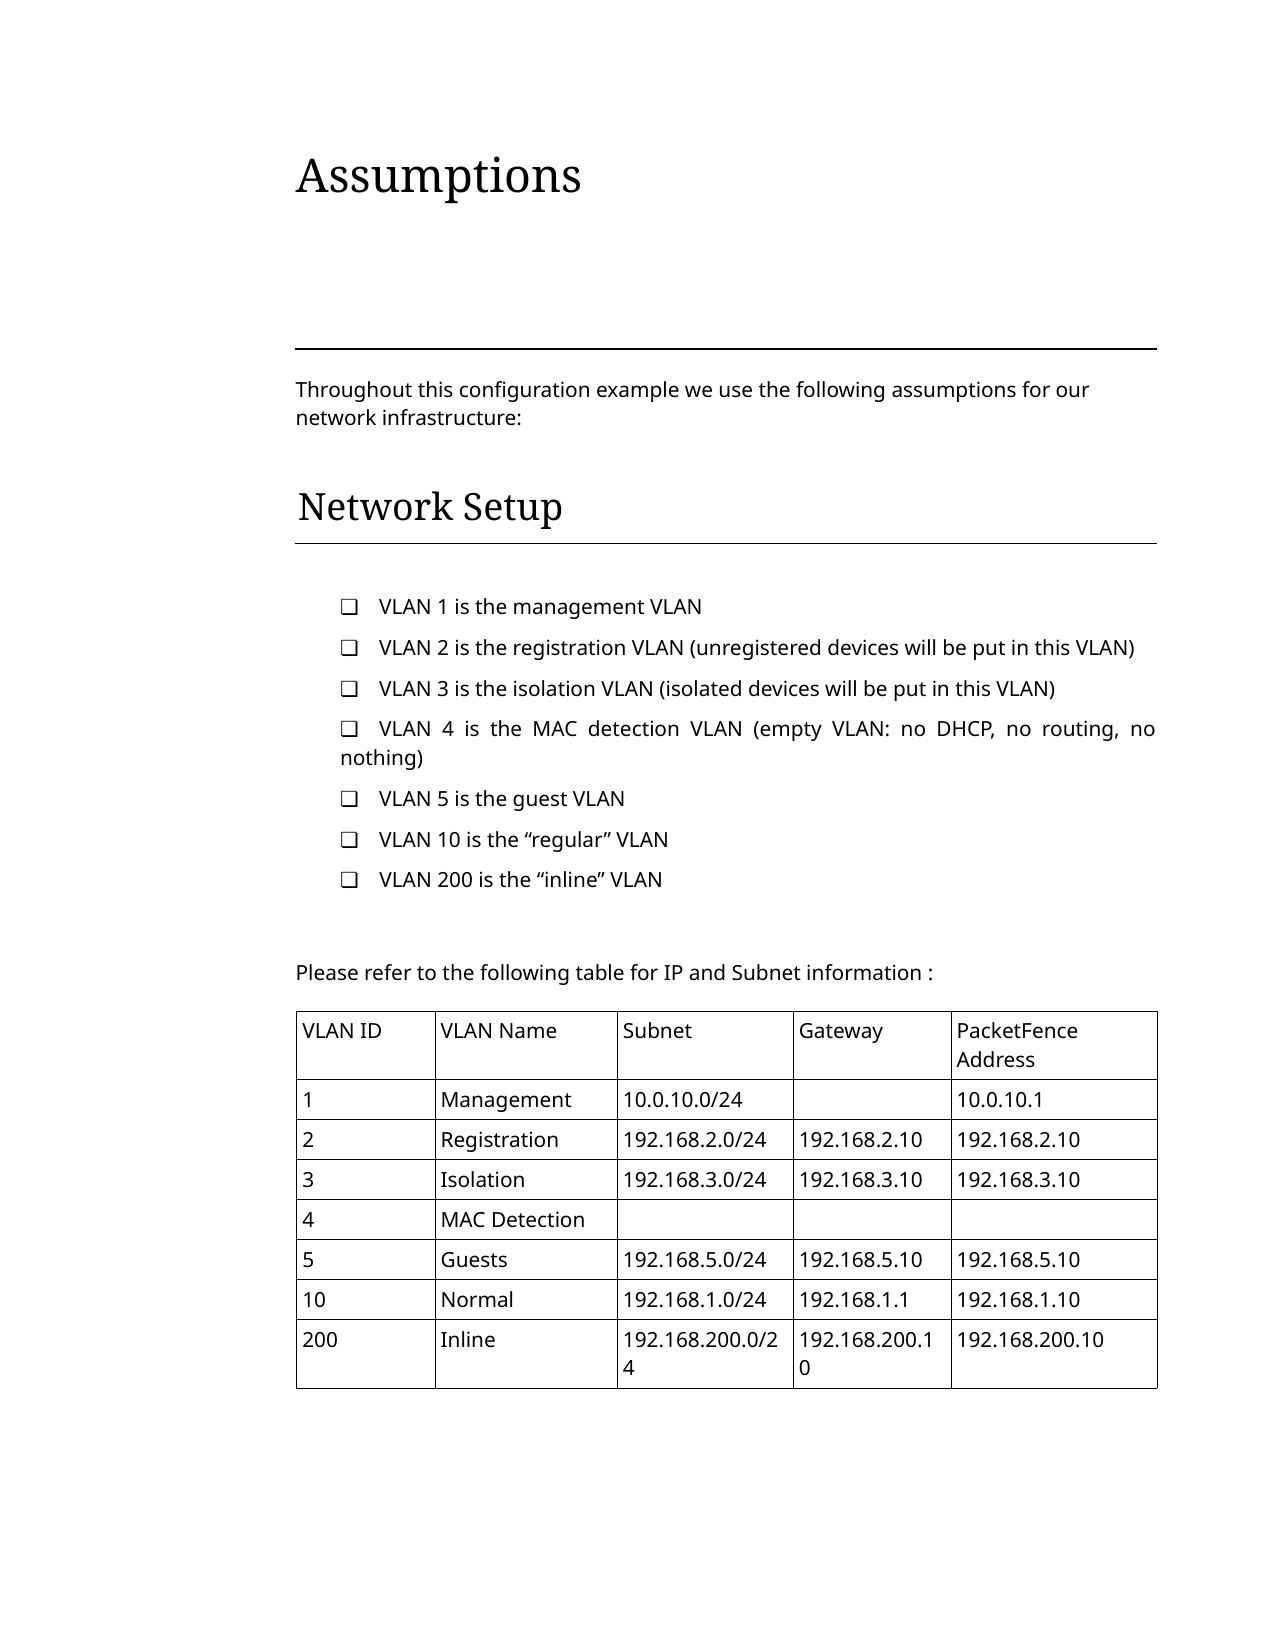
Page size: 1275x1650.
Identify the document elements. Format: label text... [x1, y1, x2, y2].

table_cell 192.168.2.0/24 [618, 1120, 793, 1159]
table_cell 192.168.3.10 [952, 1160, 1157, 1199]
text Please refer to the following table for IP and Subnet information : [295, 958, 1157, 987]
table_cell Isolation [436, 1160, 617, 1199]
table_cell 192.168.3.0/24 [618, 1160, 793, 1199]
table_cell 5 [297, 1240, 435, 1279]
table_cell 3 [297, 1160, 435, 1199]
table_cell 192.168.2.10 [794, 1120, 951, 1159]
table_cell Normal [436, 1280, 617, 1319]
list ❏ VLAN 1 is the management VLAN [340, 592, 1157, 621]
table_cell Inline [436, 1320, 617, 1387]
table_cell 2 [297, 1120, 435, 1159]
list ❏ VLAN 4 is the MAC detection VLAN (empty VLAN: no DHCP, no routing, no nothing) [340, 714, 1157, 771]
table_cell Management [436, 1080, 617, 1119]
list ❏ VLAN 3 is the isolation VLAN (isolated devices will be put in this VLAN) [340, 674, 1157, 702]
table_cell 4 [297, 1200, 435, 1239]
table_cell 1 [297, 1080, 435, 1119]
table_cell 192.168.5.10 [794, 1240, 951, 1279]
table_cell 192.168.200.10 [952, 1320, 1157, 1387]
table_cell [952, 1200, 1157, 1239]
table_cell 192.168.2.10 [952, 1120, 1157, 1159]
table_cell 192.168.5.0/24 [618, 1240, 793, 1279]
table_cell [618, 1200, 793, 1239]
table_cell 10.0.10.1 [952, 1080, 1157, 1119]
table_cell 10.0.10.0/24 [618, 1080, 793, 1119]
table_cell 10 [297, 1280, 435, 1319]
table_cell 200 [297, 1320, 435, 1387]
table_header Gateway [794, 1012, 951, 1079]
list ❏ VLAN 10 is the “regular” VLAN [340, 825, 1157, 853]
table_cell Guests [436, 1240, 617, 1279]
table_header Subnet [618, 1012, 793, 1079]
table_cell MAC Detection [436, 1200, 617, 1239]
table_header VLAN Name [436, 1012, 617, 1079]
list ❏ VLAN 5 is the guest VLAN [340, 784, 1157, 812]
table_header PacketFence Address [952, 1012, 1157, 1079]
table_cell 192.168.5.10 [952, 1240, 1157, 1279]
table_cell 192.168.200.0/24 [618, 1320, 793, 1387]
list ❏ VLAN 2 is the registration VLAN (unregistered devices will be put in this VLAN) [340, 633, 1157, 661]
table_cell Registration [436, 1120, 617, 1159]
subtitle Network Setup [295, 480, 1157, 543]
subtitle Assumptions [295, 143, 1157, 348]
table_cell 192.168.1.10 [952, 1280, 1157, 1319]
table_cell 192.168.1.0/24 [618, 1280, 793, 1319]
table_cell [794, 1200, 951, 1239]
table_cell [794, 1080, 951, 1119]
table_cell 192.168.200.10 [794, 1320, 951, 1387]
table_cell 192.168.1.1 [794, 1280, 951, 1319]
table_cell 192.168.3.10 [794, 1160, 951, 1199]
list ❏ VLAN 200 is the “inline” VLAN [340, 866, 1157, 894]
text Throughout this configuration example we use the following assumptions for our network infrastructure: [295, 375, 1157, 432]
table_header VLAN ID [297, 1012, 435, 1079]
